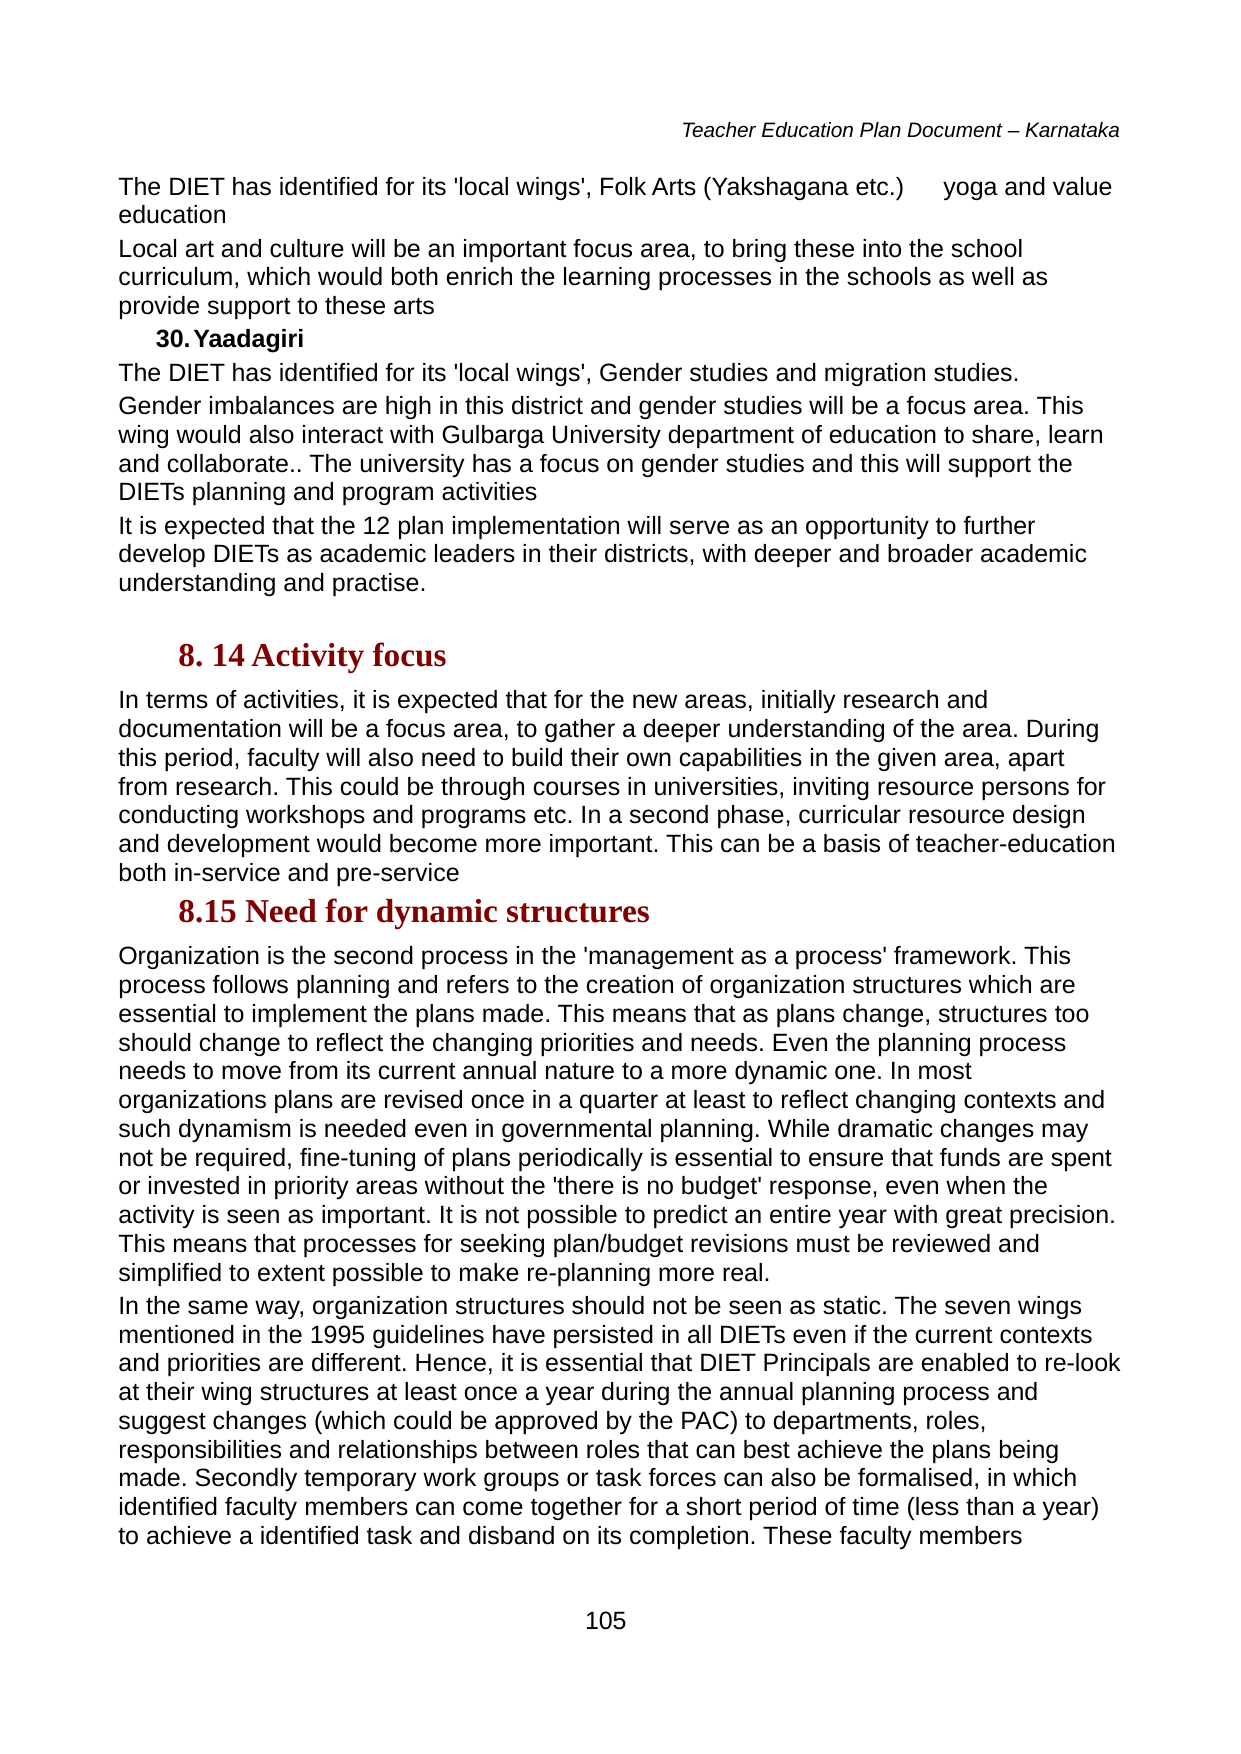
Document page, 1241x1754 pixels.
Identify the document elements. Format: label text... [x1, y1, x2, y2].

subtitle 8.15 Need for dynamic structures [118, 891, 1122, 929]
text It is expected that the 12 plan implementation will serve as an opportunity to further develop DIETs as academic leaders in their districts, with deeper and broader academic understanding and practise. [118, 511, 1122, 597]
text In terms of activities, it is expected that for the new areas, initially research and documentation will be a focus area, to gather a deeper understanding of the area. During this period, faculty will also need to build their own capabilities in the given area, apart from research. This could be through courses in universities, inviting resource persons for conducting workshops and programs etc. In a second phase, curricular resource design and development would become more important. This can be a basis of teacher-education both in-service and pre-service [118, 685, 1122, 886]
list Yaadagiri [156, 324, 1122, 353]
text Organization is the second process in the 'management as a process' framework. This process follows planning and refers to the creation of organization structures which are essential to implement the plans made. This means that as plans change, structures too should change to reflect the changing priorities and needs. Even the planning process needs to move from its current annual nature to a more dynamic one. In most organizations plans are revised once in a quarter at least to reflect changing contexts and such dynamism is needed even in governmental planning. While dramatic changes may not be required, fine-tuning of plans periodically is essential to ensure that funds are spent or invested in priority areas without the 'there is no budget' response, even when the activity is seen as important. It is not possible to predict an entire year with great precision. This means that processes for seeking plan/budget revisions must be reviewed and simplified to extent possible to make re-planning more real. [118, 941, 1122, 1286]
text The DIET has identified for its 'local wings', Folk Arts (Yakshagana etc.) yoga and value education [118, 172, 1122, 229]
text Gender imbalances are high in this district and gender studies will be a focus area. This wing would also interact with Gulbarga University department of education to share, learn and collaborate.. The university has a focus on gender studies and this will support the DIETs planning and program activities [118, 391, 1122, 506]
subtitle 8. 14 Activity focus [118, 635, 1122, 673]
text In the same way, organization structures should not be seen as static. The seven wings mentioned in the 1995 guidelines have persisted in all DIETs even if the current contexts and priorities are different. Hence, it is essential that DIET Principals are enabled to re-look at their wing structures at least once a year during the annual planning process and suggest changes (which could be approved by the PAC) to departments, roles, responsibilities and relationships between roles that can best achieve the plans being made. Secondly temporary work groups or task forces can also be formalised, in which identified faculty members can come together for a short period of time (less than a year) to achieve a identified task and disband on its completion. These faculty members [118, 1291, 1122, 1550]
text Local art and culture will be an important focus area, to bring these into the school curriculum, which would both enrich the learning processes in the schools as well as provide support to these arts [118, 234, 1122, 320]
text The DIET has identified for its 'local wings', Gender studies and migration studies. [118, 358, 1122, 387]
